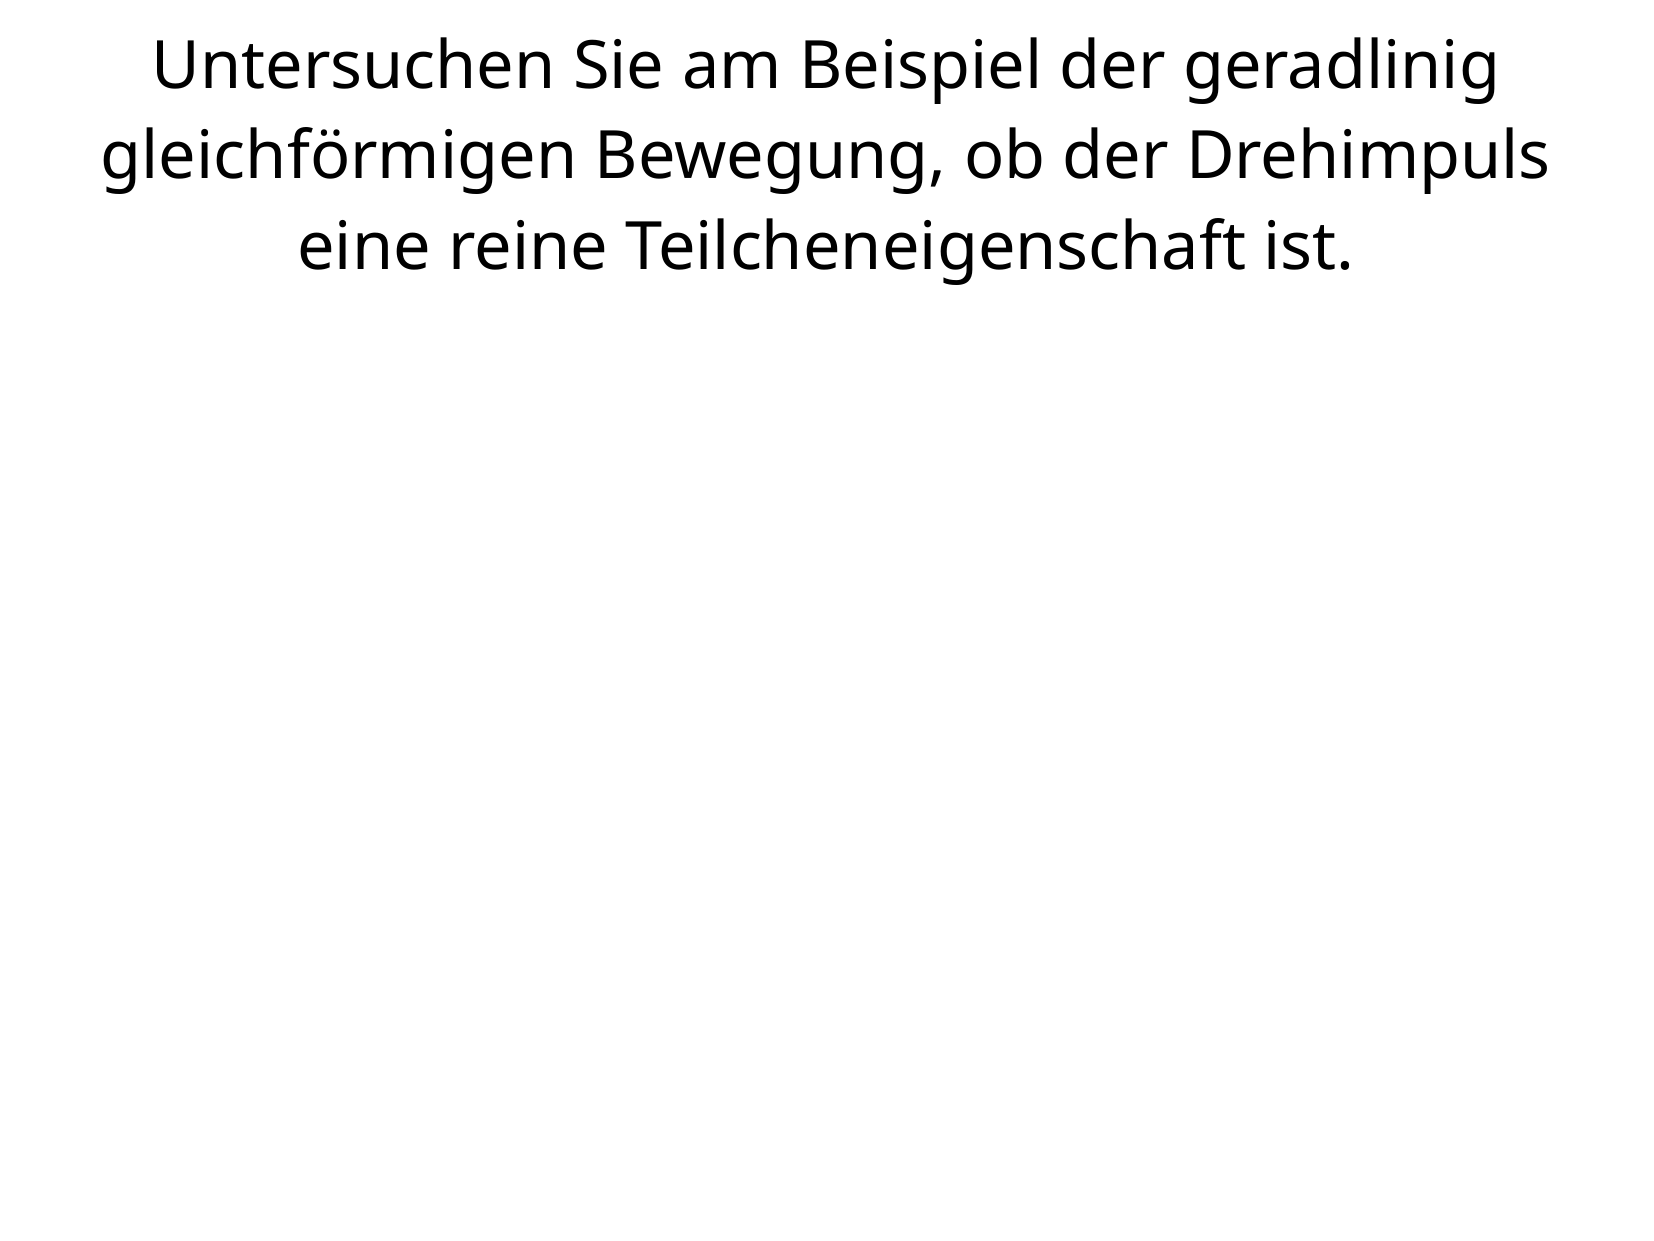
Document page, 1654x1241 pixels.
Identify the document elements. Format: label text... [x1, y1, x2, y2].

title Untersuchen Sie am Beispiel der geradlinig gleichförmigen Bewegung, ob der Drehimpuls eine reine Teilcheneigenschaft ist. [82, 19, 1571, 287]
